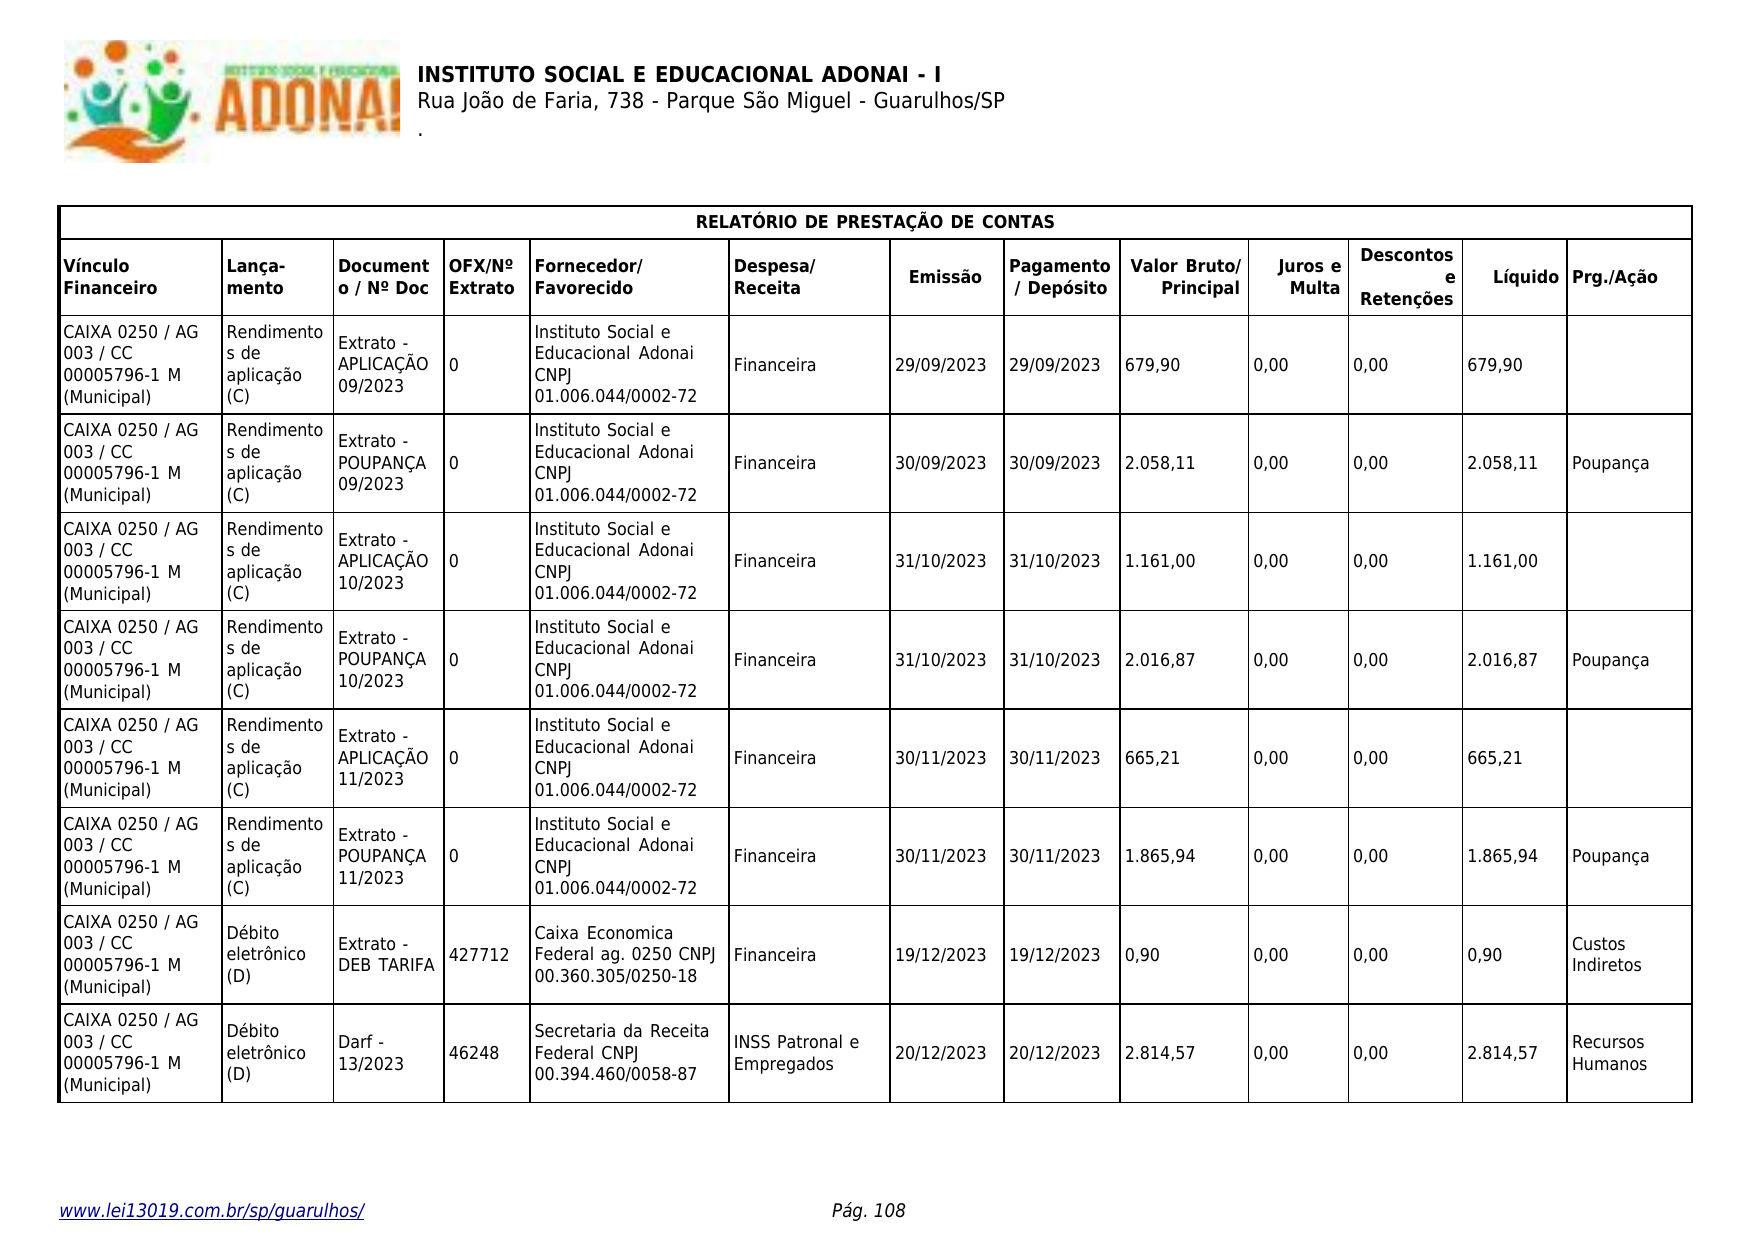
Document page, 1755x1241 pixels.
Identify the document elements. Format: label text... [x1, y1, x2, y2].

table_cell 0 [445, 710, 529, 806]
table_cell Valor Bruto/ Principal [1121, 240, 1248, 315]
table_cell CAIXA 0250 / AG 003 / CC 00005796-1 M (Municipal) [61, 611, 221, 708]
table_cell Prg./Ação [1568, 240, 1691, 315]
table_cell CAIXA 0250 / AG 003 / CC 00005796-1 M (Municipal) [61, 316, 221, 413]
table_cell Extrato - APLICAÇÃO 10/2023 [334, 513, 443, 610]
table_cell Rendimento s de aplicação (C) [223, 415, 333, 511]
table_cell 0,00 [1349, 513, 1462, 610]
table_cell CAIXA 0250 / AG 003 / CC 00005796-1 M (Municipal) [61, 710, 221, 806]
table_cell 31/10/2023 [891, 611, 1003, 708]
table_cell Poupança [1568, 611, 1691, 708]
table_cell INSS Patronal e Empregados [730, 1005, 889, 1101]
table_cell Extrato - POUPANÇA 11/2023 [334, 808, 443, 905]
table_cell [1568, 710, 1691, 806]
table_cell 0 [445, 415, 529, 511]
table_cell 20/12/2023 [891, 1005, 1003, 1101]
table_cell Extrato - DEB TARIFA [334, 906, 443, 1003]
table_cell Financeira [730, 808, 889, 905]
table_cell 0,00 [1249, 710, 1348, 806]
table_cell 0,00 [1349, 415, 1462, 511]
table_cell 31/10/2023 [1005, 611, 1119, 708]
table_cell Custos Indiretos [1568, 906, 1691, 1003]
table_cell Descontos e Retenções [1349, 240, 1462, 315]
table_cell Instituto Social e Educacional Adonai CNPJ 01.006.044/0002-72 [531, 611, 728, 708]
table_cell Rendimento s de aplicação (C) [223, 710, 333, 806]
table_cell 29/09/2023 [1005, 316, 1119, 413]
table_cell Financeira [730, 316, 889, 413]
table_cell Document o / Nº Doc [334, 240, 443, 315]
table_cell 30/11/2023 [891, 808, 1003, 905]
table_cell Pagamento / Depósito [1005, 240, 1119, 315]
table_cell Financeira [730, 415, 889, 511]
table_cell 0,00 [1349, 906, 1462, 1003]
table_cell Recursos Humanos [1568, 1005, 1691, 1101]
table_cell 0 [445, 513, 529, 610]
table_cell 0,00 [1249, 415, 1348, 511]
table_cell Instituto Social e Educacional Adonai CNPJ 01.006.044/0002-72 [531, 316, 728, 413]
table_cell 1.161,00 [1463, 513, 1566, 610]
table_cell 679,90 [1463, 316, 1566, 413]
table_cell 0,00 [1249, 808, 1348, 905]
table_cell CAIXA 0250 / AG 003 / CC 00005796-1 M (Municipal) [61, 415, 221, 511]
table_cell 2.058,11 [1463, 415, 1566, 511]
table_cell 0,00 [1349, 316, 1462, 413]
table_cell 29/09/2023 [891, 316, 1003, 413]
table_cell 1.865,94 [1463, 808, 1566, 905]
table_cell 679,90 [1121, 316, 1248, 413]
table_cell Extrato - APLICAÇÃO 09/2023 [334, 316, 443, 413]
table_cell 2.058,11 [1121, 415, 1248, 511]
table_cell Financeira [730, 611, 889, 708]
table_cell 2.016,87 [1463, 611, 1566, 708]
table_cell Instituto Social e Educacional Adonai CNPJ 01.006.044/0002-72 [531, 415, 728, 511]
table_cell 31/10/2023 [891, 513, 1003, 610]
table_cell OFX/Nº Extrato [445, 240, 529, 315]
table_cell Rendimento s de aplicação (C) [223, 808, 333, 905]
table_cell Poupança [1568, 808, 1691, 905]
table_cell 30/11/2023 [1005, 808, 1119, 905]
table_cell Vínculo Financeiro [61, 240, 221, 315]
table_cell 46248 [445, 1005, 529, 1101]
table_cell 0,00 [1349, 710, 1462, 806]
table_header RELATÓRIO DE PRESTAÇÃO DE CONTAS [61, 207, 1691, 238]
table_cell Extrato - POUPANÇA 09/2023 [334, 415, 443, 511]
table_cell Financeira [730, 710, 889, 806]
table_cell Fornecedor/ Favorecido [531, 240, 728, 315]
table_cell 0,00 [1249, 316, 1348, 413]
table_cell 30/09/2023 [891, 415, 1003, 511]
table_cell Poupança [1568, 415, 1691, 511]
table_cell Rendimento s de aplicação (C) [223, 513, 333, 610]
table_cell Débito eletrônico (D) [223, 906, 333, 1003]
table_cell Lança- mento [223, 240, 333, 315]
table_cell Instituto Social e Educacional Adonai CNPJ 01.006.044/0002-72 [531, 513, 728, 610]
table_cell 30/11/2023 [1005, 710, 1119, 806]
table_cell Financeira [730, 906, 889, 1003]
table_cell 2.016,87 [1121, 611, 1248, 708]
table_cell Instituto Social e Educacional Adonai CNPJ 01.006.044/0002-72 [531, 710, 728, 806]
table_cell Secretaria da Receita Federal CNPJ 00.394.460/0058-87 [531, 1005, 728, 1101]
table_cell 0,00 [1249, 906, 1348, 1003]
table_cell Financeira [730, 513, 889, 610]
table_cell 665,21 [1463, 710, 1566, 806]
table_cell Despesa/ Receita [730, 240, 889, 315]
table_cell 19/12/2023 [891, 906, 1003, 1003]
table_cell 1.865,94 [1121, 808, 1248, 905]
table_cell 0,00 [1249, 1005, 1348, 1101]
table_cell 2.814,57 [1121, 1005, 1248, 1101]
table_cell Líquido [1463, 240, 1566, 315]
table_cell 19/12/2023 [1005, 906, 1119, 1003]
table_cell 31/10/2023 [1005, 513, 1119, 610]
table_cell 0,90 [1121, 906, 1248, 1003]
table_cell Juros e Multa [1249, 240, 1348, 315]
table_cell 665,21 [1121, 710, 1248, 806]
table_cell [1568, 316, 1691, 413]
table_cell CAIXA 0250 / AG 003 / CC 00005796-1 M (Municipal) [61, 808, 221, 905]
table_cell 0,90 [1463, 906, 1566, 1003]
table_cell Extrato - APLICAÇÃO 11/2023 [334, 710, 443, 806]
table_cell 2.814,57 [1463, 1005, 1566, 1101]
table_cell 0,00 [1349, 611, 1462, 708]
table_cell Instituto Social e Educacional Adonai CNPJ 01.006.044/0002-72 [531, 808, 728, 905]
table_cell 0,00 [1249, 611, 1348, 708]
table_cell [1568, 513, 1691, 610]
table_cell CAIXA 0250 / AG 003 / CC 00005796-1 M (Municipal) [61, 906, 221, 1003]
table_cell 0,00 [1349, 808, 1462, 905]
table_cell Caixa Economica Federal ag. 0250 CNPJ 00.360.305/0250-18 [531, 906, 728, 1003]
table_cell 0 [445, 611, 529, 708]
table_cell 30/09/2023 [1005, 415, 1119, 511]
table_cell Rendimento s de aplicação (C) [223, 611, 333, 708]
table_cell 427712 [445, 906, 529, 1003]
table_cell Extrato - POUPANÇA 10/2023 [334, 611, 443, 708]
table_cell Débito eletrônico (D) [223, 1005, 333, 1101]
table_cell Emissão [891, 240, 1003, 315]
table_cell Rendimento s de aplicação (C) [223, 316, 333, 413]
table_cell 20/12/2023 [1005, 1005, 1119, 1101]
table_cell CAIXA 0250 / AG 003 / CC 00005796-1 M (Municipal) [61, 513, 221, 610]
table_cell 0,00 [1349, 1005, 1462, 1101]
table_cell 0 [445, 808, 529, 905]
table_cell 0,00 [1249, 513, 1348, 610]
table_cell 0 [445, 316, 529, 413]
table_cell 1.161,00 [1121, 513, 1248, 610]
table_cell Darf - 13/2023 [334, 1005, 443, 1101]
table_cell CAIXA 0250 / AG 003 / CC 00005796-1 M (Municipal) [61, 1005, 221, 1101]
table_cell 30/11/2023 [891, 710, 1003, 806]
